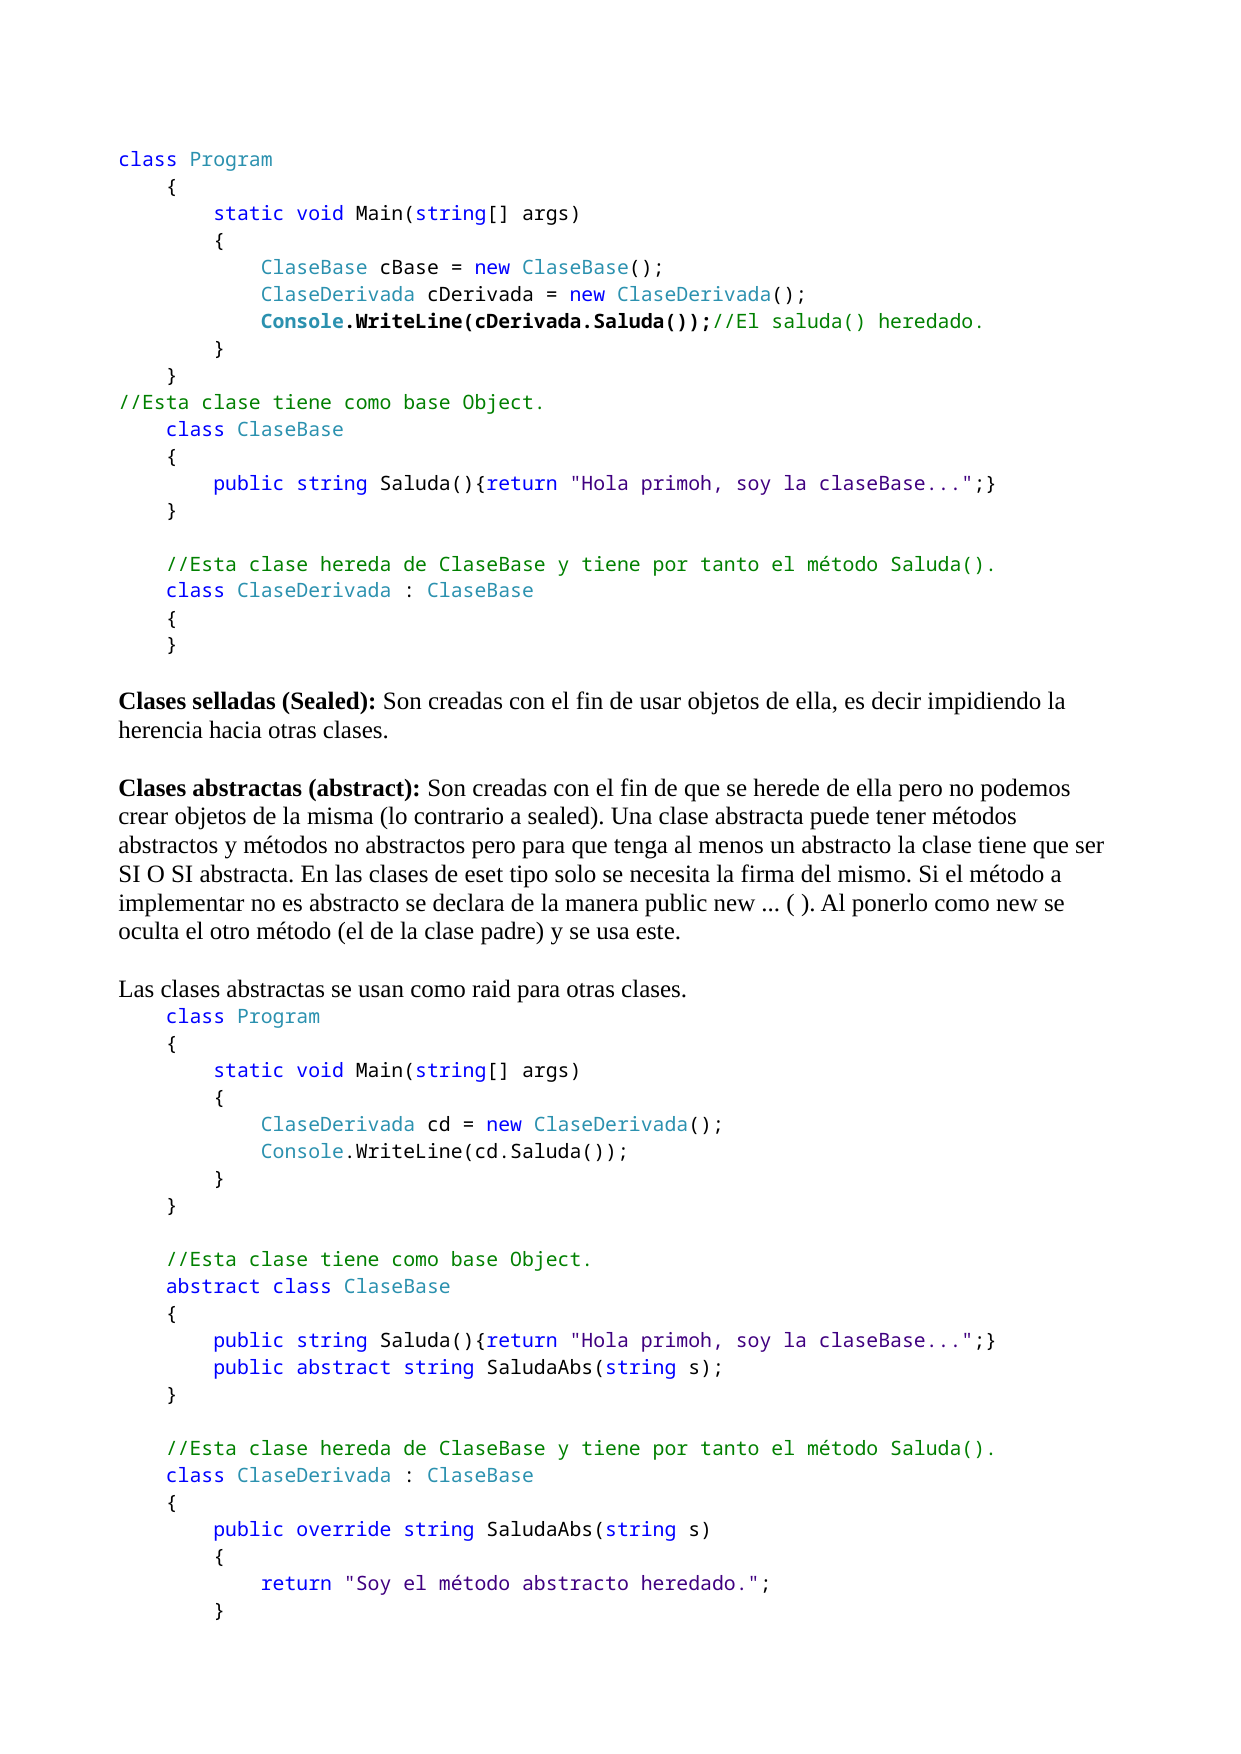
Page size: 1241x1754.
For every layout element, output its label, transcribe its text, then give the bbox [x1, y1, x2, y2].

text Clases abstractas (abstract): Son creadas con el fin de que se herede de ella pero no podemos crear objetos de la misma (lo contrario a sealed). Una clase abstracta puede tener métodos abstractos y métodos no abstractos pero para que tenga al menos un abstracto la clase tiene que ser SI O SI abstracta. En las clases de eset tipo solo se necesita la firma del mismo. Si el método a implementar no es abstracto se declara de la manera public new ... ( ). Al ponerlo como new se oculta el otro método (el de la clase padre) y se usa este. [118, 773, 1122, 945]
text } [118, 1192, 1122, 1218]
text } [118, 1380, 1122, 1407]
text { [118, 226, 1122, 253]
text Las clases abstractas se usan como raid para otras clases. [118, 974, 1122, 1003]
text public override string SaludaAbs(string s) [118, 1515, 1122, 1542]
text class ClaseDerivada : ClaseBase [118, 577, 1122, 604]
text //Esta clase tiene como base Object. [118, 388, 1122, 415]
text ClaseDerivada cd = new ClaseDerivada(); [118, 1111, 1122, 1138]
text } [118, 334, 1122, 361]
text } [118, 631, 1122, 658]
text class Program [118, 145, 1122, 172]
text //Esta clase hereda de ClaseBase y tiene por tanto el método Saluda(). [118, 1434, 1122, 1461]
text public string Saluda(){return "Hola primoh, soy la claseBase...";} [118, 469, 1122, 496]
text class Program [118, 1003, 1122, 1030]
text { [118, 604, 1122, 631]
text ClaseBase cBase = new ClaseBase(); [118, 253, 1122, 280]
text { [118, 1299, 1122, 1326]
text //Esta clase tiene como base Object. [118, 1246, 1122, 1272]
text ClaseDerivada cDerivada = new ClaseDerivada(); [118, 280, 1122, 307]
text { [118, 442, 1122, 469]
text class ClaseDerivada : ClaseBase [118, 1461, 1122, 1488]
text public abstract string SaludaAbs(string s); [118, 1353, 1122, 1380]
text } [118, 496, 1122, 523]
text //Esta clase hereda de ClaseBase y tiene por tanto el método Saluda(). [118, 550, 1122, 577]
text Console.WriteLine(cDerivada.Saluda());//El saluda() heredado. [118, 307, 1122, 334]
text { [118, 172, 1122, 199]
text static void Main(string[] args) [118, 199, 1122, 226]
text { [118, 1488, 1122, 1515]
text Clases selladas (Sealed): Son creadas con el fin de usar objetos de ella, es decir impidiendo la herencia hacia otras clases. [118, 686, 1122, 744]
text public string Saluda(){return "Hola primoh, soy la claseBase...";} [118, 1326, 1122, 1353]
text return "Soy el método abstracto heredado."; [118, 1569, 1122, 1596]
text Console.WriteLine(cd.Saluda()); [118, 1138, 1122, 1164]
text } [118, 361, 1122, 388]
text { [118, 1030, 1122, 1057]
text static void Main(string[] args) [118, 1057, 1122, 1084]
text { [118, 1542, 1122, 1569]
text { [118, 1084, 1122, 1111]
text } [118, 1596, 1122, 1623]
text } [118, 1164, 1122, 1192]
text abstract class ClaseBase [118, 1272, 1122, 1299]
text class ClaseBase [118, 415, 1122, 442]
